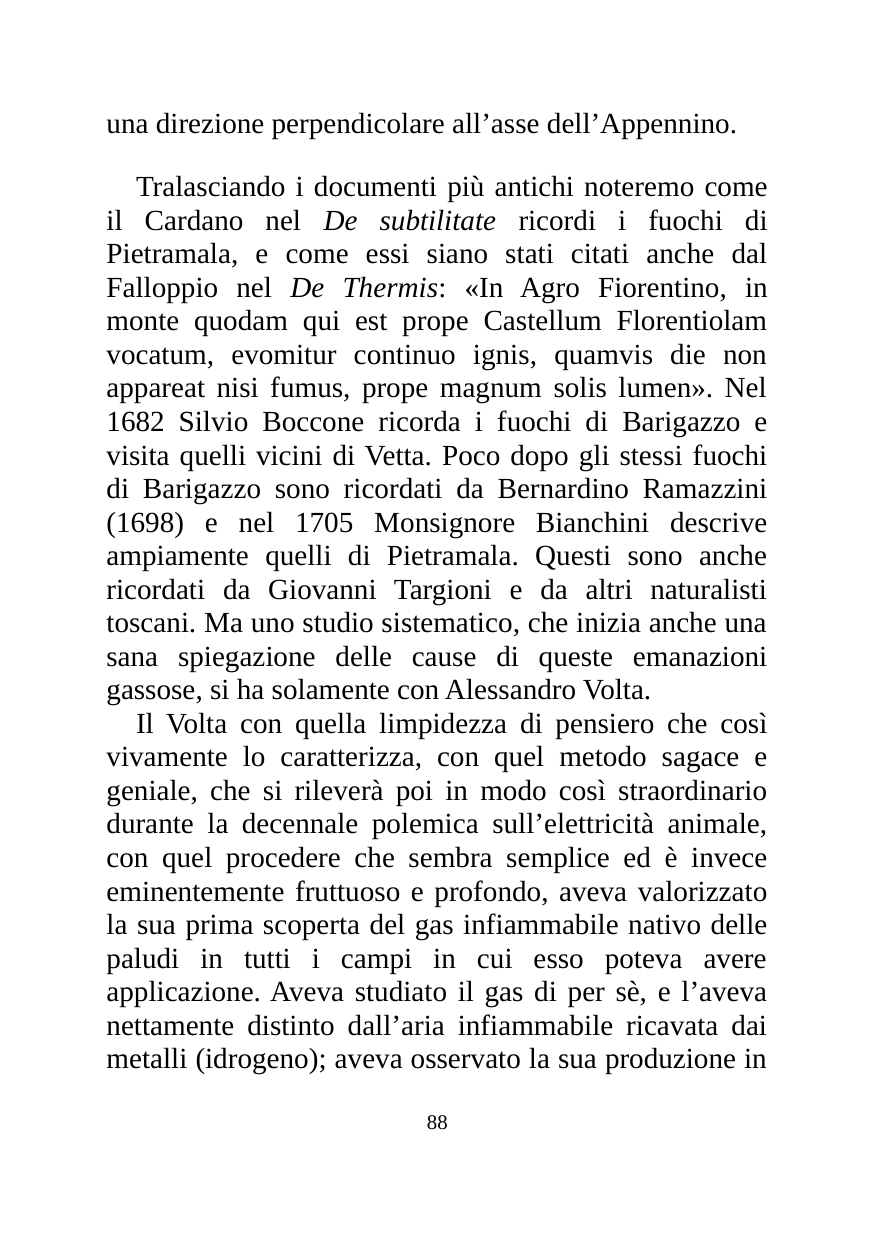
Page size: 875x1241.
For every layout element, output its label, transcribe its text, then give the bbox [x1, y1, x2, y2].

text Tralasciando i documenti più antichi noteremo come il Cardano nel De subtilitate ricordi i fuochi di Pietramala, e come essi siano stati citati anche dal Falloppio nel De Thermis: «In Agro Fiorentino, in monte quodam qui est prope Castellum Florentiolam vocatum, evomitur continuo ignis, quamvis die non appareat nisi fumus, prope magnum solis lumen». Nel 1682 Silvio Boccone ricorda i fuochi di Barigazzo e visita quelli vicini di Vetta. Poco dopo gli stessi fuochi di Barigazzo sono ricordati da Bernardino Ramazzini (1698) e nel 1705 Monsignore Bianchini descrive ampiamente quelli di Pietramala. Questi sono anche ricordati da Giovanni Targioni e da altri naturalisti toscani. Ma uno studio sistematico, che inizia anche una sana spiegazione delle cause di queste emanazioni gassose, si ha solamente con Alessandro Volta. [106, 169, 768, 706]
text una direzione perpendicolare all’asse dell’Appennino. [106, 106, 768, 140]
text Il Volta con quella limpidezza di pensiero che così vivamente lo caratterizza, con quel metodo sagace e geniale, che si rileverà poi in modo così straordinario durante la decennale polemica sull’elettricità animale, con quel procedere che sembra semplice ed è invece eminentemente fruttuoso e profondo, aveva valorizzato la sua prima scoperta del gas infiammabile nativo delle paludi in tutti i campi in cui esso poteva avere applicazione. Aveva studiato il gas di per sè, e l’aveva nettamente distinto dall’aria infiammabile ricavata dai metalli (idrogeno); aveva osservato la sua produzione in [106, 706, 768, 1075]
